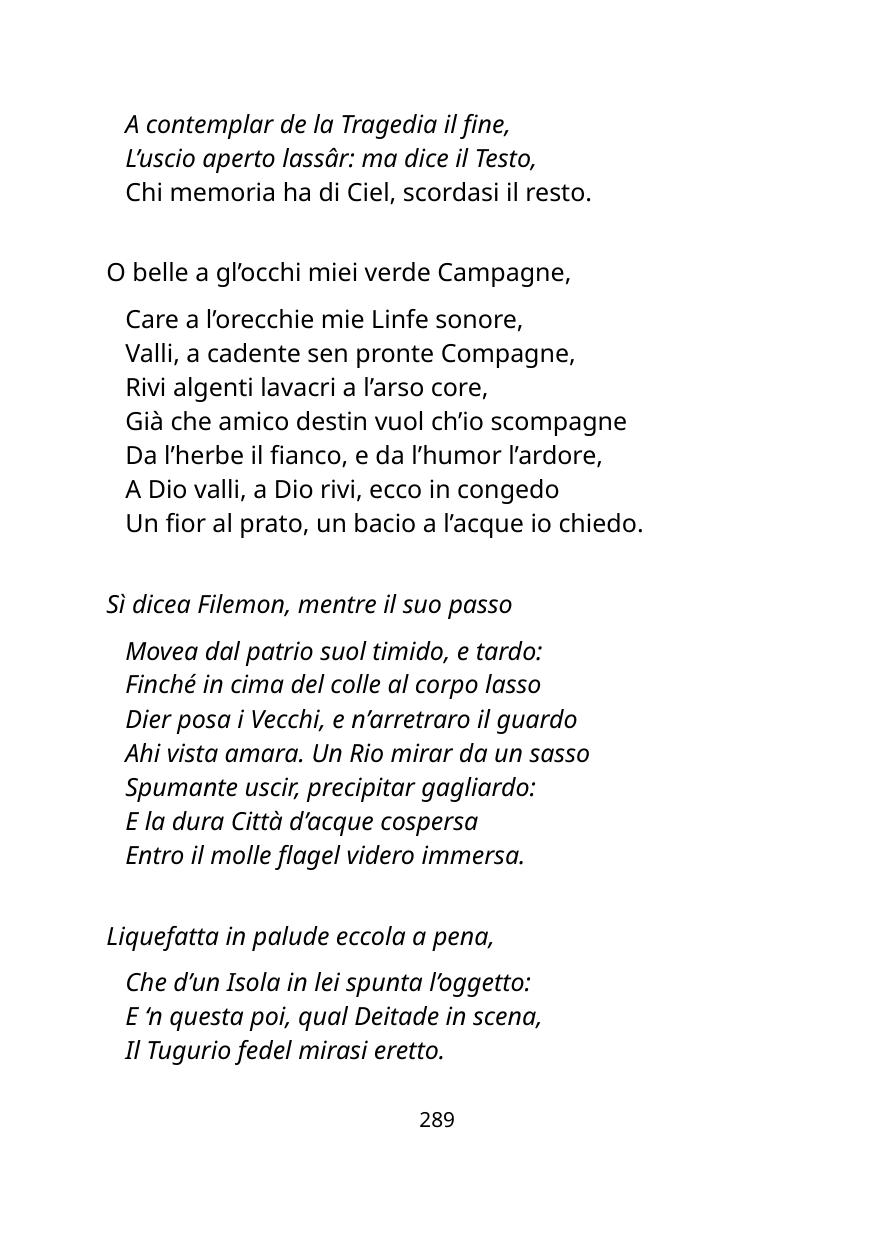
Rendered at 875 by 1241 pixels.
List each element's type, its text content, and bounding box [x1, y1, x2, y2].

text O belle a gl’occhi miei verde Campagne, [106, 255, 768, 289]
text A contemplar de la Tragedia il fine, [125, 106, 768, 140]
text Dier posa i Vecchi, e n’arretraro il guardo [125, 701, 768, 735]
text Entro il molle flagel videro immersa. [125, 837, 768, 872]
text Finché in cima del colle al corpo lasso [125, 667, 768, 701]
text Chi memoria ha di Ciel, scordasi il resto. [125, 174, 768, 208]
text Che d’un Isola in lei spunta l’oggetto: [125, 965, 768, 999]
text E la dura Città d’acque cospersa [125, 803, 768, 837]
text A Dio valli, a Dio rivi, ecco in congedo [125, 472, 768, 506]
text L’uscio aperto lassâr: ma dice il Testo, [125, 140, 768, 174]
text Già che amico destin vuol ch’io scompagne [125, 404, 768, 438]
text Rivi algenti lavacri a l’arso core, [125, 370, 768, 404]
text Il Tugurio fedel mirasi eretto. [125, 1033, 768, 1067]
text Movea dal patrio suol timido, e tardo: [125, 633, 768, 667]
text Spumante uscir, precipitar gagliardo: [125, 769, 768, 803]
text Liquefatta in palude eccola a pena, [106, 918, 768, 952]
text Valli, a cadente sen pronte Compagne, [125, 336, 768, 370]
text Care a l’orecchie mie Linfe sonore, [125, 302, 768, 336]
text Un fior al prato, un bacio a l’acque io chiedo. [125, 506, 768, 540]
text Ahi vista amara. Un Rio mirar da un sasso [125, 735, 768, 769]
text E ‘n questa poi, qual Deitade in scena, [125, 999, 768, 1033]
text Sì dicea Filemon, mentre il suo passo [106, 587, 768, 621]
text Da l’herbe il fianco, e da l’humor l’ardore, [125, 438, 768, 472]
